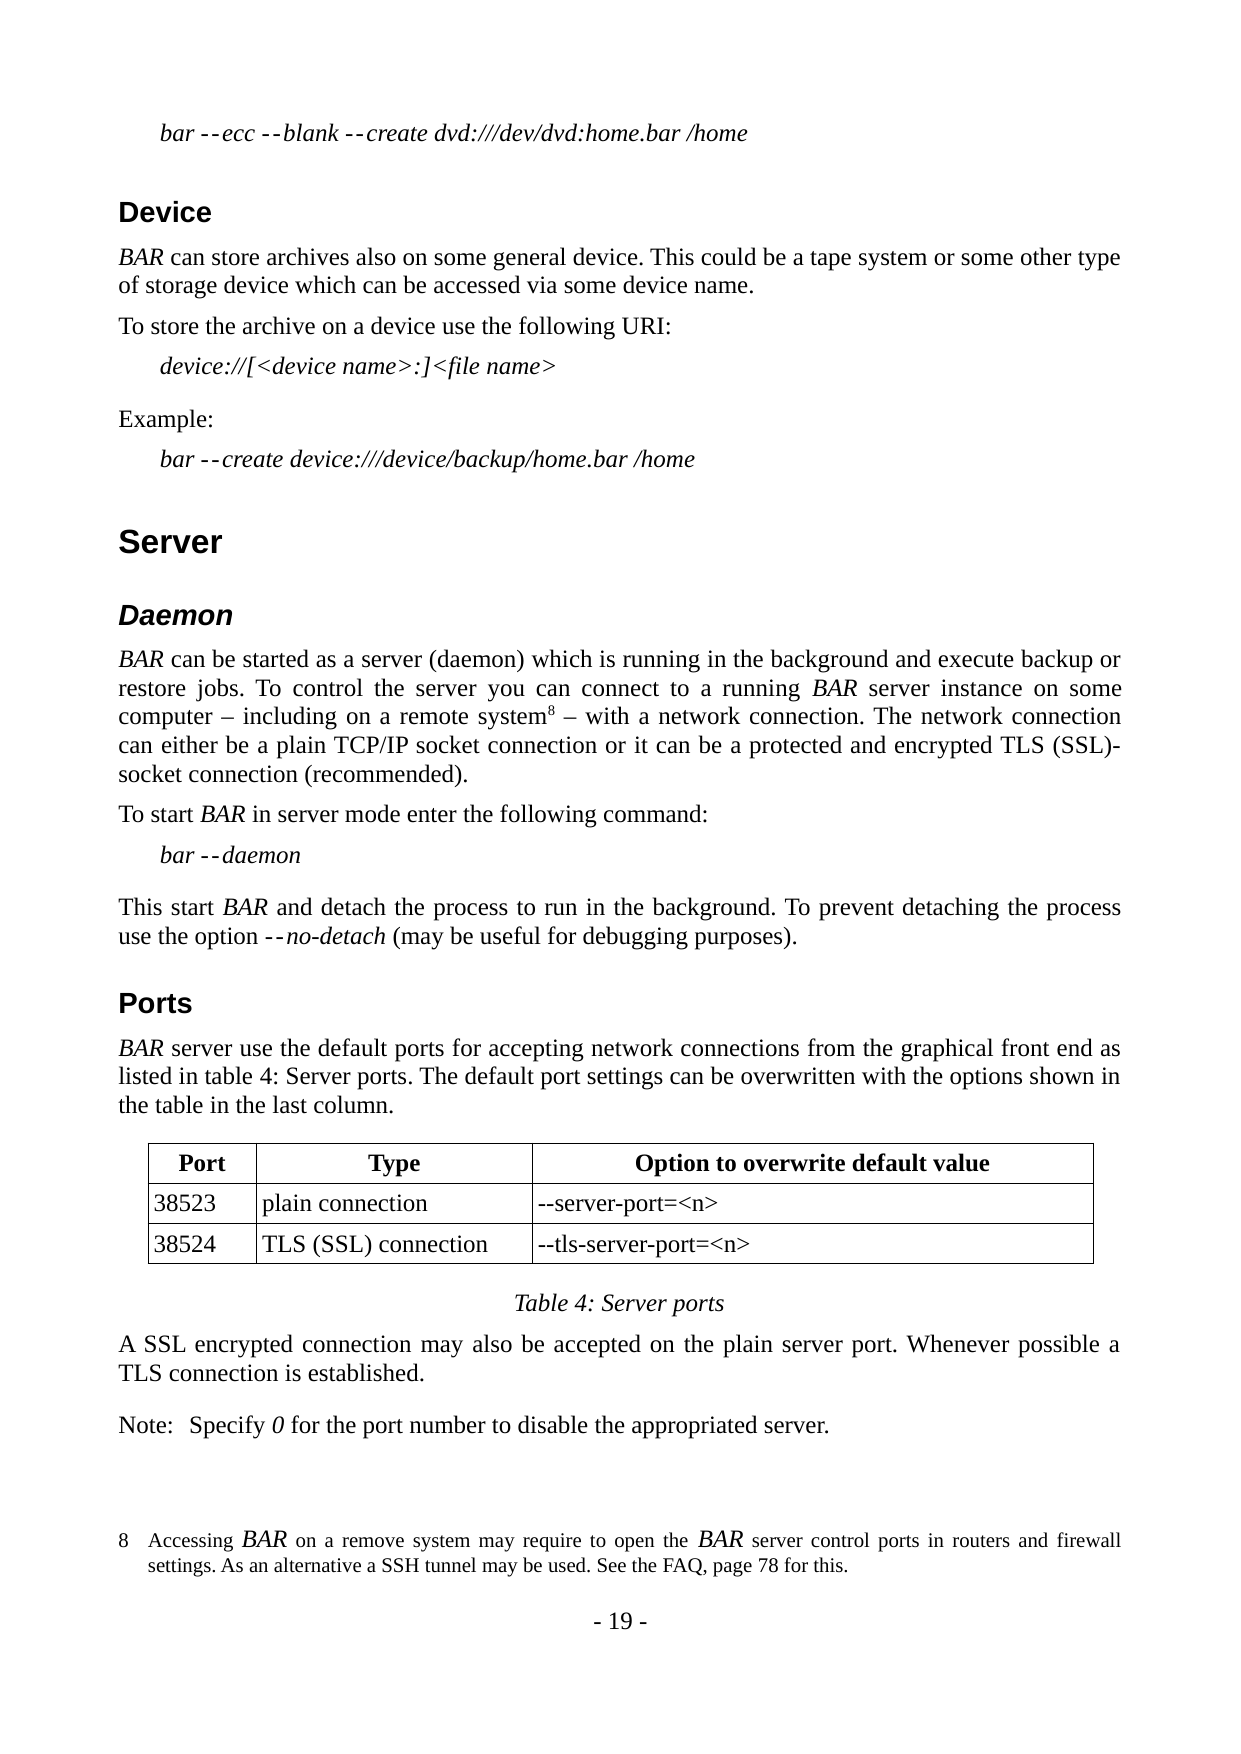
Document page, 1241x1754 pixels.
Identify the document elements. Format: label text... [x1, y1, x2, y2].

text BAR can store archives also on some general device. This could be a tape system or some other type of storage device which can be accessed via some device name. [118, 242, 1122, 299]
text bar ‑‑create device:///device/backup/home.bar /home [159, 444, 1122, 473]
text BAR server use the default ports for accepting network connections from the graphical front end as listed in table 4: Server ports. The default port settings can be overwritten with the options shown in the table in the last column. [118, 1033, 1122, 1119]
subtitle Server [118, 522, 1122, 560]
text Accessing BAR on a remove system may require to open the BAR server control ports in routers and firewall settings. As an alternative a SSH tunnel may be used. See the FAQ, page 77 for this. [118, 1524, 1122, 1577]
subtitle Device [118, 196, 1122, 229]
table_cell TLS (SSL) connection [257, 1224, 532, 1263]
table_cell --tls-server-port=<n> [533, 1224, 1093, 1263]
table_cell 38524 [149, 1224, 256, 1263]
table_cell 38523 [149, 1184, 256, 1223]
text A SSL encrypted connection may also be accepted on the plain server port. Whenever possible a TLS connection is established. [118, 1329, 1122, 1386]
text BAR can be started as a server (daemon) which is running in the background and execute backup or restore jobs. To control the server you can connect to a running BAR server instance on some computer – including on a remote system – with a network connection. The network connection can either be a plain TCP/IP socket connection or it can be a protected and encrypted TLS (SSL)-socket connection (recommended). [118, 644, 1122, 788]
text To start BAR in server mode enter the following command: [118, 799, 1122, 828]
table_header Port [149, 1144, 256, 1183]
subtitle Ports [118, 987, 1122, 1020]
text Note: Specify 0 for the port number to disable the appropriated server. [118, 1410, 1122, 1439]
text To store the archive on a device use the following URI: [118, 311, 1122, 339]
text This start BAR and detach the process to run in the background. To prevent detaching the process use the option ‑‑no-detach (may be useful for debugging purposes). [118, 892, 1122, 950]
subtitle Daemon [118, 598, 1122, 631]
text Table 4: Server ports [118, 1288, 1122, 1316]
table_cell plain connection [257, 1184, 532, 1223]
table_cell --server-port=<n> [533, 1184, 1093, 1223]
text Example: [118, 404, 1122, 432]
text device://[<device name>:]<file name> [159, 351, 1122, 380]
text bar ‑‑daemon [159, 840, 1122, 869]
table_header Option to overwrite default value [533, 1144, 1093, 1183]
text bar ‑‑ecc ‑‑blank ‑‑create dvd:///dev/dvd:home.bar /home [159, 118, 1122, 147]
table_header Type [257, 1144, 532, 1183]
